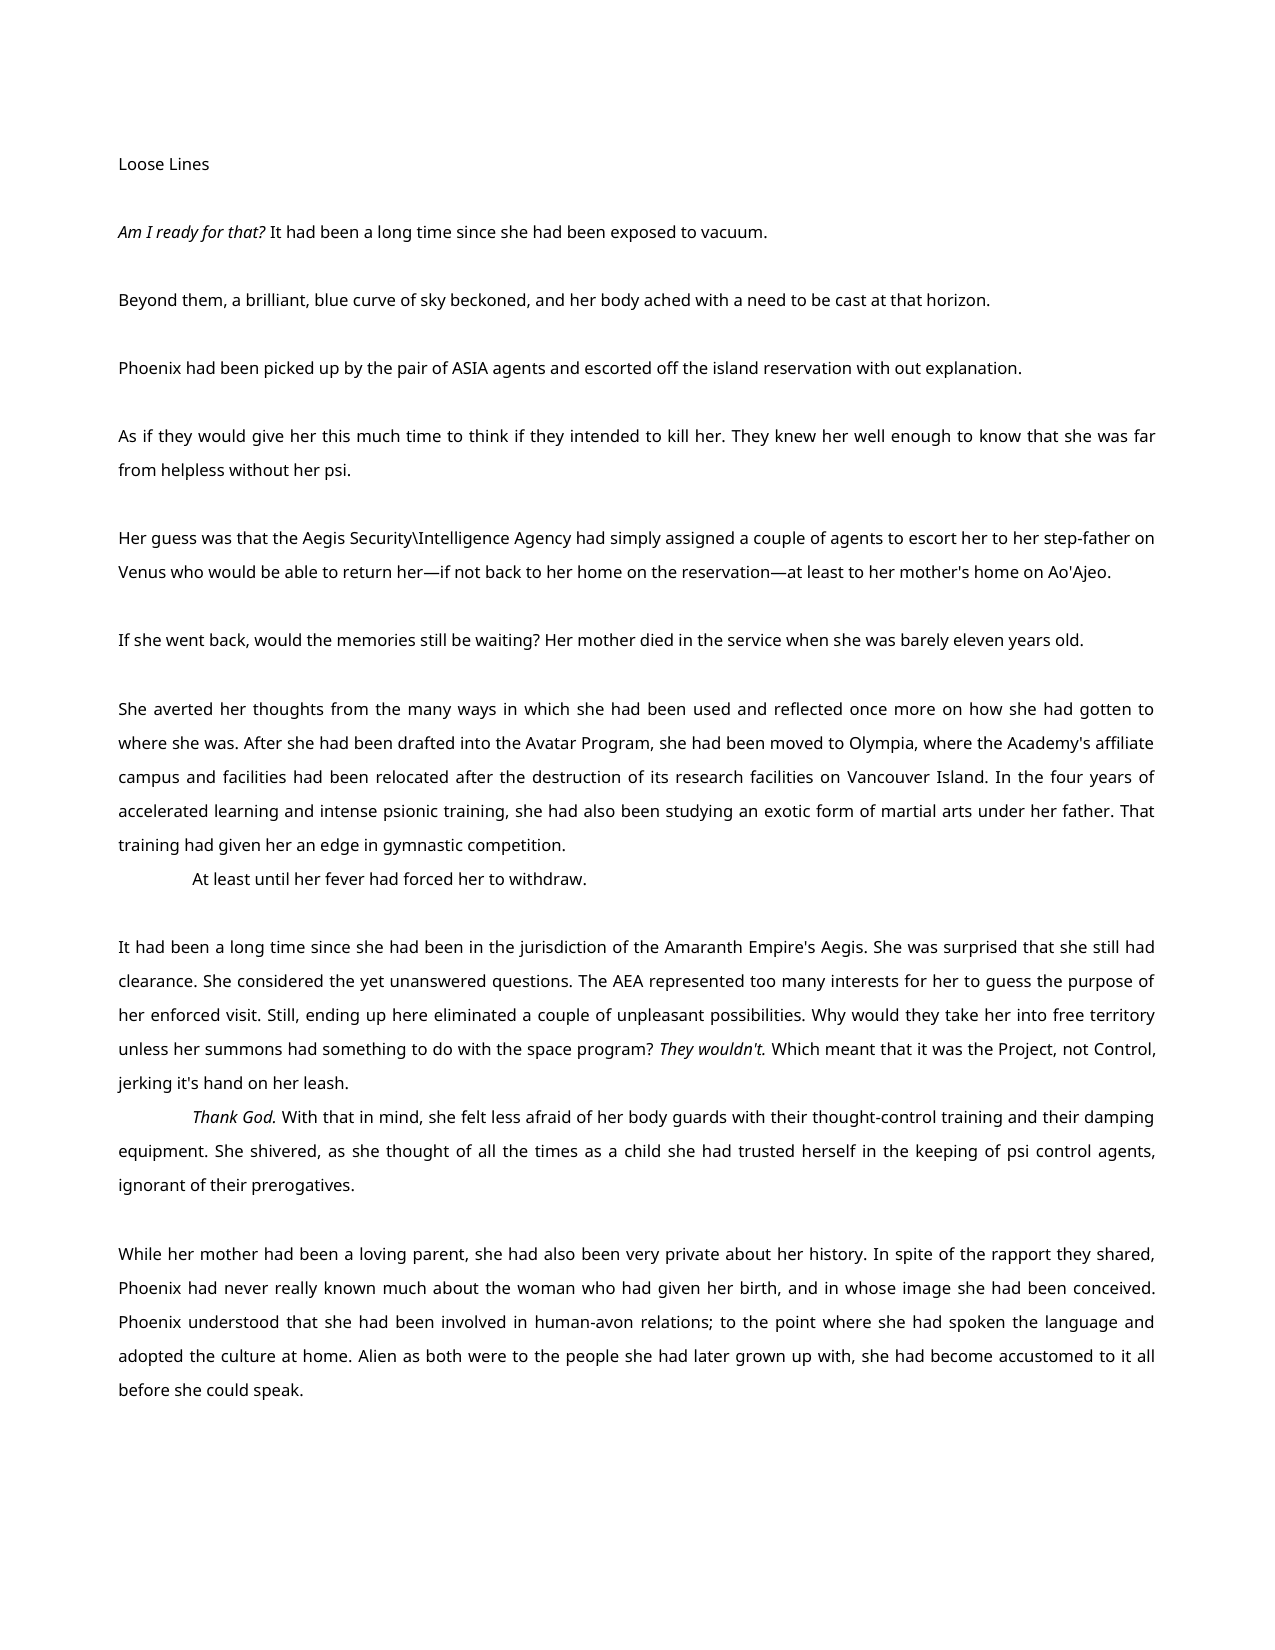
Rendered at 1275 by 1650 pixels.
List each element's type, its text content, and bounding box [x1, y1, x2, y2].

text As if they would give her this much time to think if they intended to kill her. They knew her well enough to know that she was far from helpless without her psi. [118, 425, 1157, 481]
text Her guess was that the Aegis Security\Intelligence Agency had simply assigned a couple of agents to escort her to her step-father on Venus who would be able to return her—if not back to her home on the reservation—at least to her mother's home on Ao'Ajeo. [118, 527, 1157, 584]
text Beyond them, a brilliant, blue curve of sky beckoned, and her body ached with a need to be cast at that horizon. [118, 288, 1157, 311]
text While her mother had been a loving parent, she had also been very private about her history. In spite of the rapport they shared, Phoenix had never really known much about the woman who had given her birth, and in whose image she had been conceived. Phoenix understood that she had been involved in human-avon relations; to the point where she had spoken the language and adopted the culture at home. Alien as both were to the people she had later grown up with, she had become accustomed to it all before she could speak. [118, 1242, 1157, 1401]
text At least until her fever had forced her to withdraw. [118, 867, 1157, 890]
text Am I ready for that? It had been a long time since she had been exposed to vacuum. [118, 220, 1157, 243]
text Thank God. With that in mind, she felt less afraid of her body guards with their thought-control training and their damping equipment. She shivered, as she thought of all the times as a child she had trusted herself in the keeping of psi control agents, ignorant of their prerogatives. [118, 1106, 1157, 1197]
text Loose Lines [118, 152, 1157, 175]
text If she went back, would the memories still be waiting? Her mother died in the service when she was barely eleven years old. [118, 629, 1157, 652]
text Phoenix had been picked up by the pair of ASIA agents and escorted off the island reservation with out explanation. [118, 357, 1157, 379]
text She averted her thoughts from the many ways in which she had been used and reflected once more on how she had gotten to where she was. After she had been drafted into the Avatar Program, she had been moved to Olympia, where the Academy's affiliate campus and facilities had been relocated after the destruction of its research facilities on Vancouver Island. In the four years of accelerated learning and intense psionic training, she had also been studying an exotic form of martial arts under her father. That training had given her an edge in gymnastic competition. [118, 697, 1157, 856]
text It had been a long time since she had been in the jurisdiction of the Amaranth Empire's Aegis. She was surprised that she still had clearance. She considered the yet unanswered questions. The AEA represented too many interests for her to guess the purpose of her enforced visit. Still, ending up here eliminated a couple of unpleasant possibilities. Why would they take her into free territory unless her summons had something to do with the space program? They wouldn't. Which meant that it was the Project, not Control, jerking it's hand on her leash. [118, 936, 1157, 1094]
